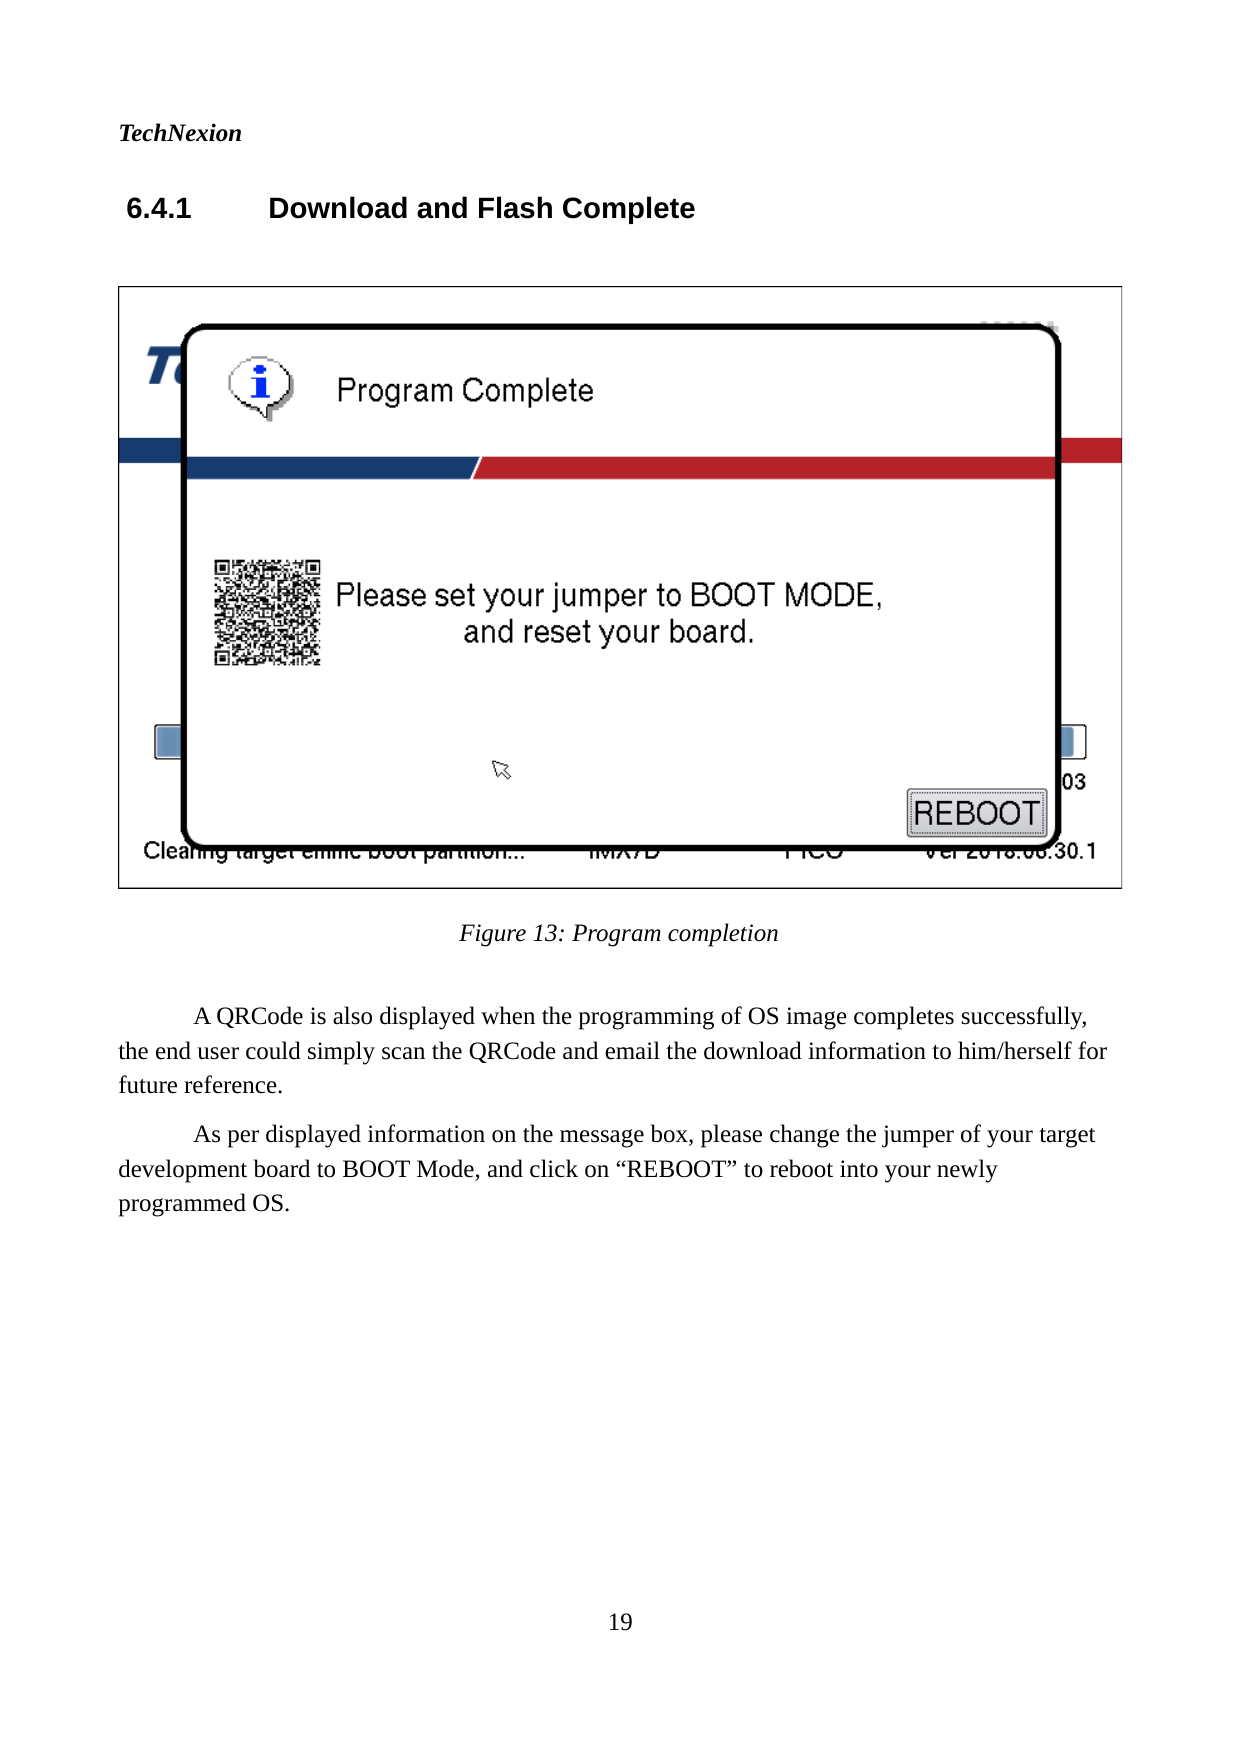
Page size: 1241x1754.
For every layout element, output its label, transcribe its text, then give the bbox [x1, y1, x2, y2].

subtitle Download and Flash Complete [118, 191, 1122, 225]
text Figure 13: Program completion [118, 889, 1122, 947]
picture [118, 286, 1123, 889]
text A QRCode is also displayed when the programming of OS image completes successfully, the end user could simply scan the QRCode and email the download information to him/herself for future reference. [118, 1001, 1122, 1099]
text As per displayed information on the message box, please change the jumper of your target development board to BOOT Mode, and click on “REBOOT” to reboot into your newly programmed OS. [118, 1119, 1122, 1217]
